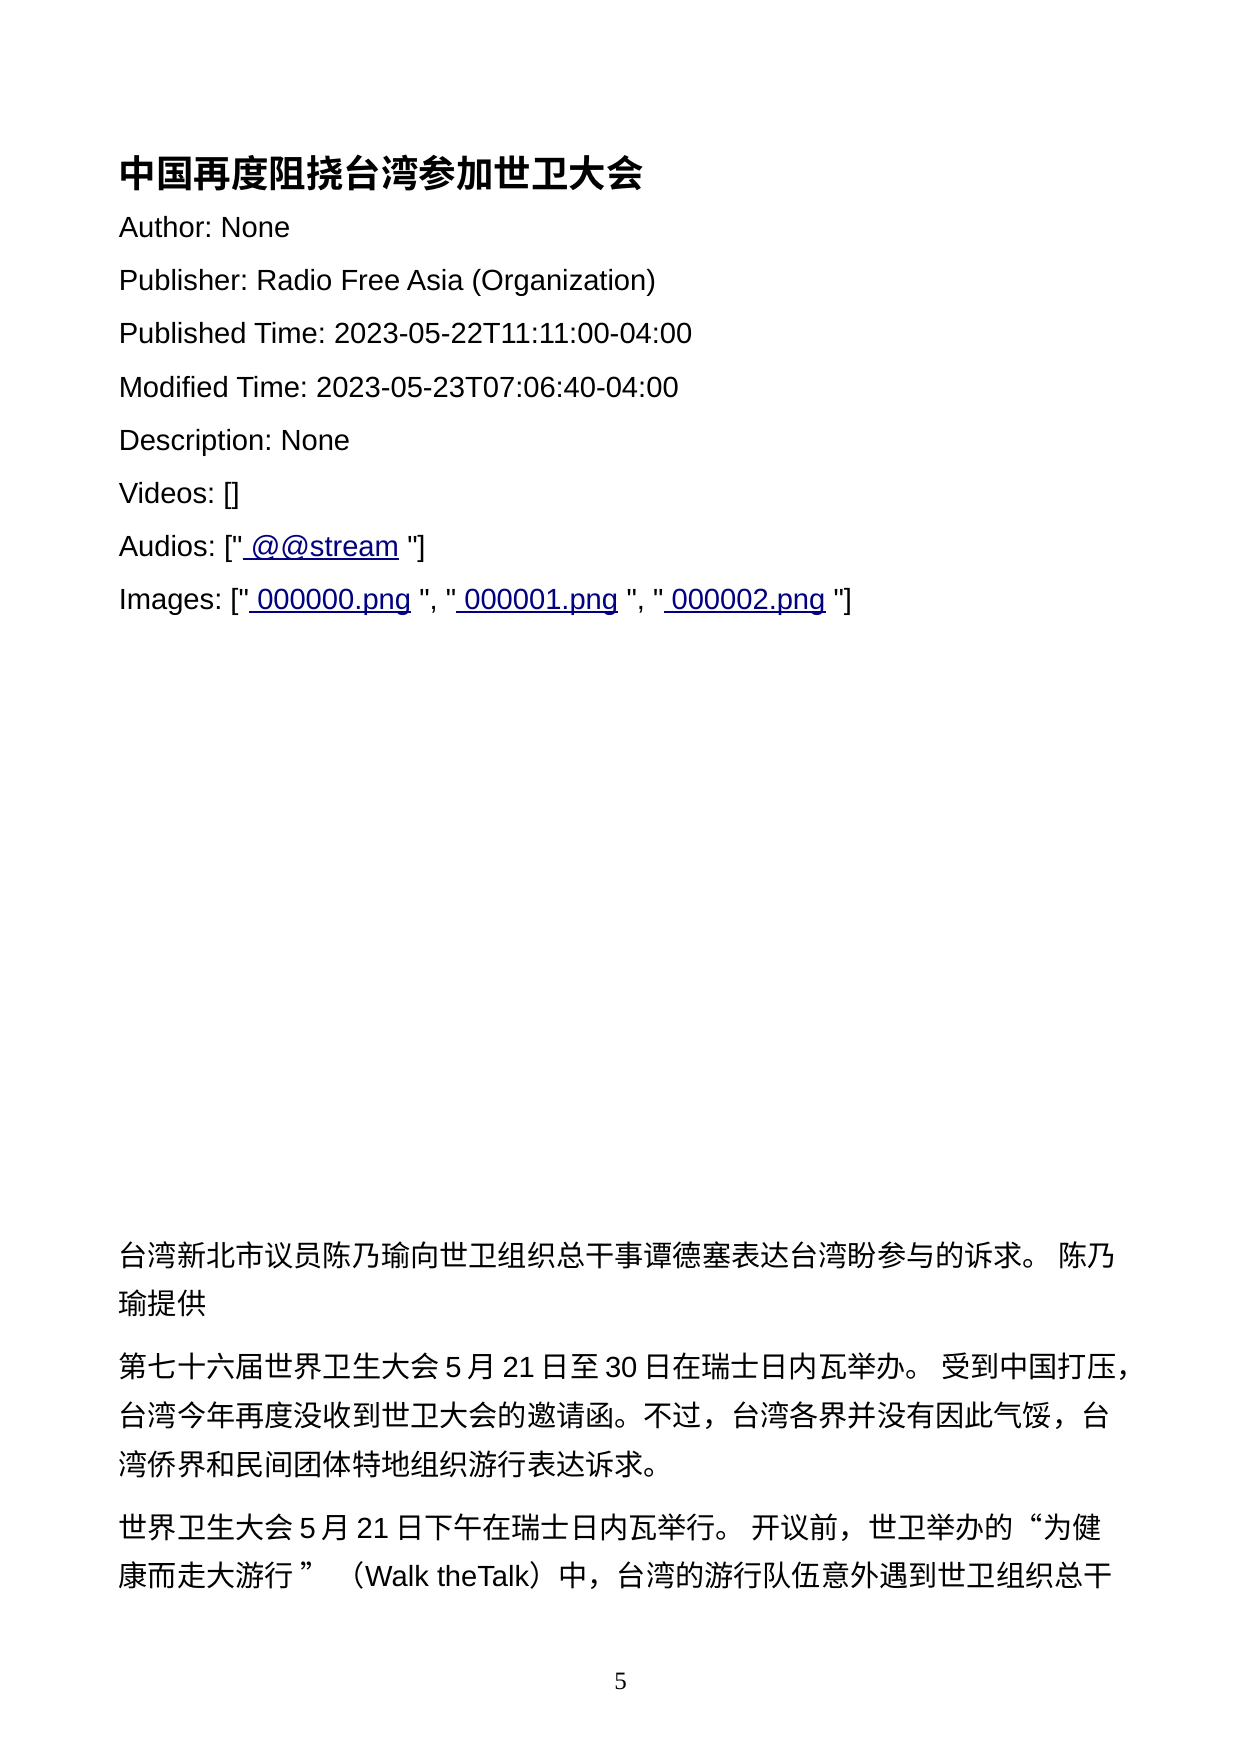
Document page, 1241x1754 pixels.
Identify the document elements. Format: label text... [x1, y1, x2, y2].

text Images: [" 000000.png ", " 000001.png ", " 000002.png "] [118, 582, 1122, 616]
text Modified Time: 2023-05-23T07:06:40-04:00 [118, 370, 1122, 403]
text Audios: [" @@stream "] [118, 529, 1122, 563]
text Publisher: Radio Free Asia (Organization) [118, 263, 1122, 297]
text Published Time: 2023-05-22T11:11:00-04:00 [118, 317, 1122, 350]
text Videos: [] [118, 476, 1122, 509]
text Author: None [118, 210, 1122, 244]
text 世界卫生大会5月21日下午在瑞士日内瓦举行。 开议前，世卫举办的“为健康而走大游行 ” （Walk theTalk）中，台湾的游行队伍意外遇到世卫组织总干 [118, 1504, 1122, 1595]
text 第七十六届世界卫生大会5月21日至30日在瑞士日内瓦举办。 受到中国打压，台湾今年再度没收到世卫大会的邀请函。不过，台湾各界并没有因此气馁，台湾侨界和民间团体特地组织游行表达诉求。 [118, 1344, 1122, 1483]
text 台湾新北市议员陈乃瑜向世卫组织总干事谭德塞表达台湾盼参与的诉求。 陈乃瑜提供 [118, 635, 1122, 1323]
text Description: None [118, 423, 1122, 456]
subtitle 中国再度阻挠台湾参加世卫大会 [118, 143, 1122, 198]
